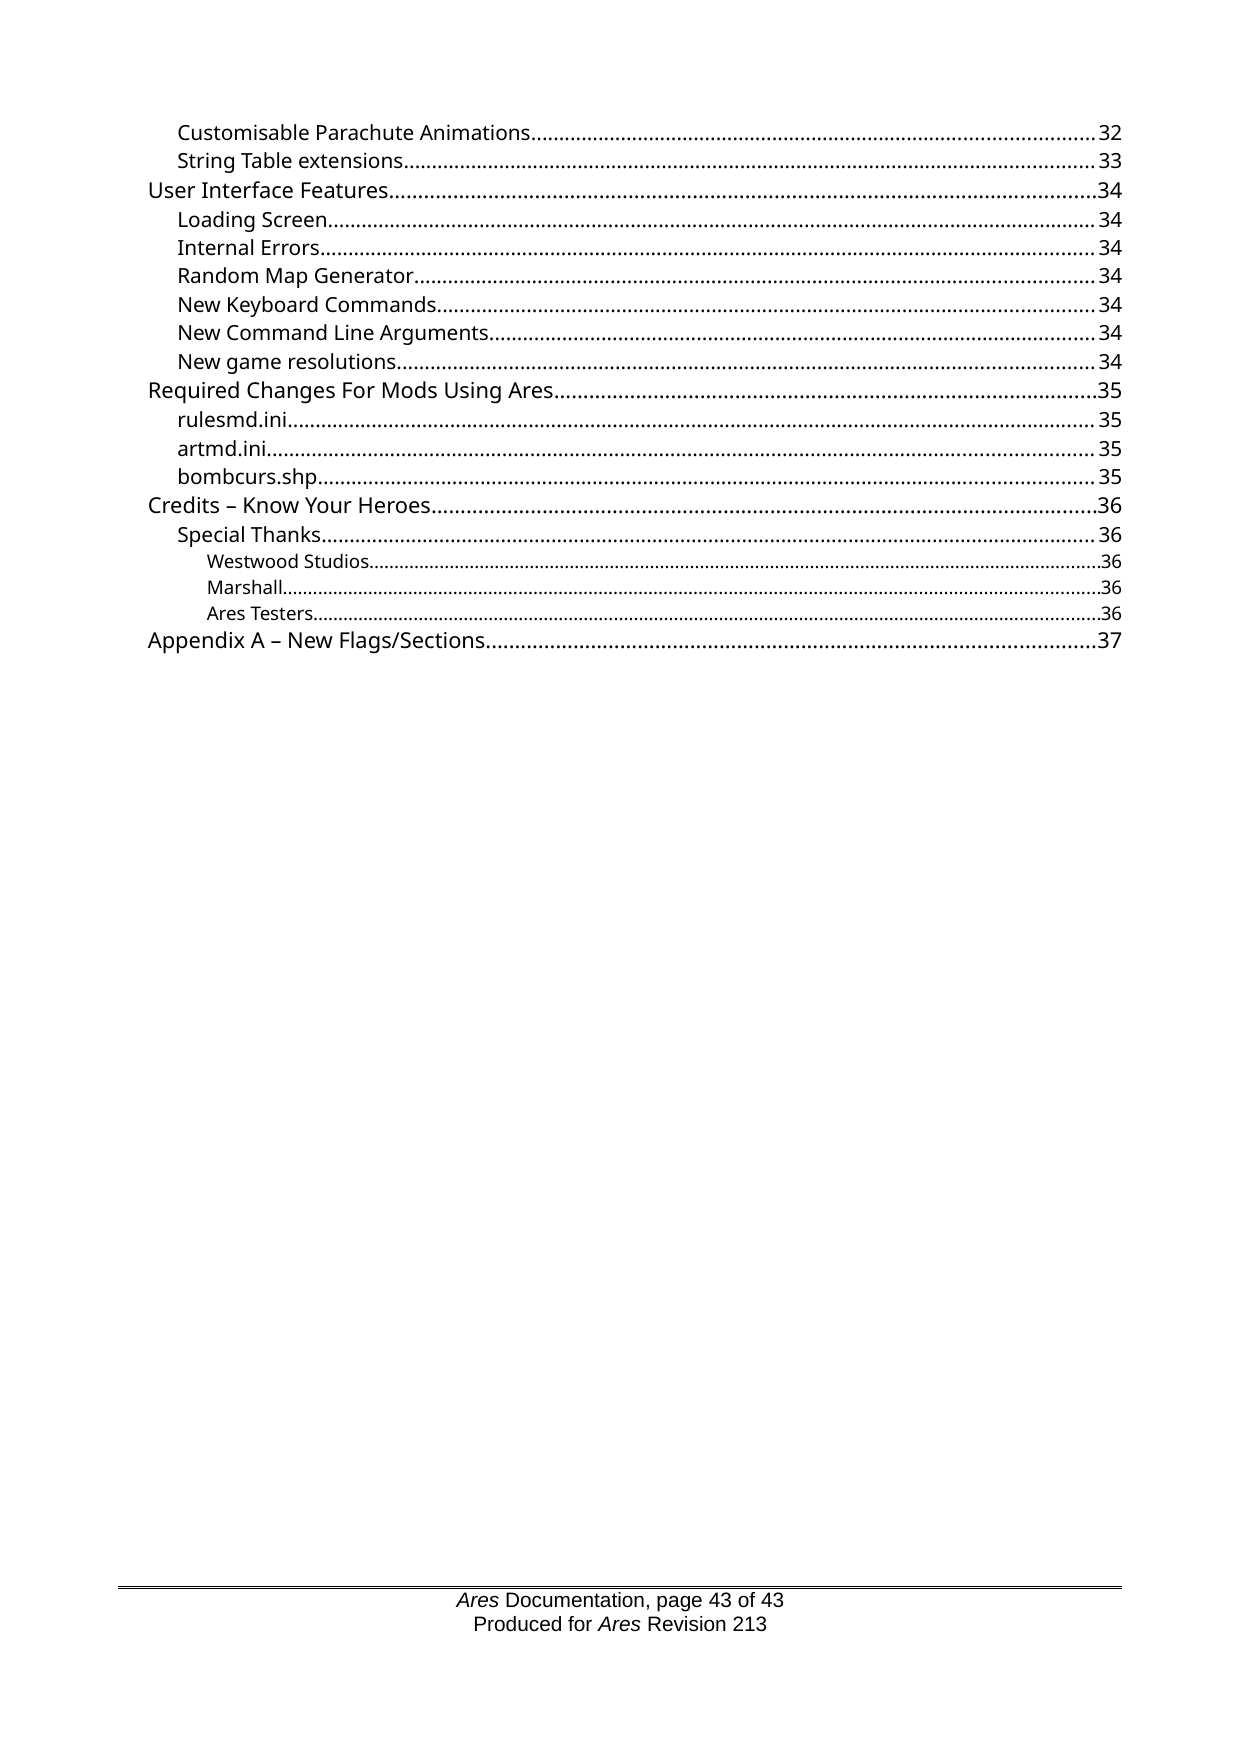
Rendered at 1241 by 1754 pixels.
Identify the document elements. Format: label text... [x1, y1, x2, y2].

text User Interface Features 34 [148, 175, 1122, 205]
text bombcurs.shp 35 [177, 462, 1122, 491]
text Credits – Know Your Heroes 36 [148, 491, 1122, 520]
text Special Thanks 36 [177, 520, 1122, 549]
text Random Map Generator 34 [177, 262, 1122, 290]
text Appendix A – New Flags/Sections 37 [148, 625, 1122, 655]
text Loading Screen 34 [177, 205, 1122, 233]
text New Command Line Arguments 34 [177, 318, 1122, 347]
text New Keyboard Commands 34 [177, 290, 1122, 318]
text rulesmd.ini 35 [177, 405, 1122, 434]
text New game resolutions 34 [177, 347, 1122, 375]
text Marshall 36 [207, 574, 1122, 600]
text Required Changes For Mods Using Ares 35 [148, 375, 1122, 405]
text Ares Testers 36 [207, 600, 1122, 625]
text String Table extensions 33 [177, 147, 1122, 175]
text Customisable Parachute Animations 32 [177, 118, 1122, 147]
text Westwood Studios 36 [207, 549, 1122, 574]
text artmd.ini 35 [177, 434, 1122, 462]
text Internal Errors 34 [177, 233, 1122, 262]
